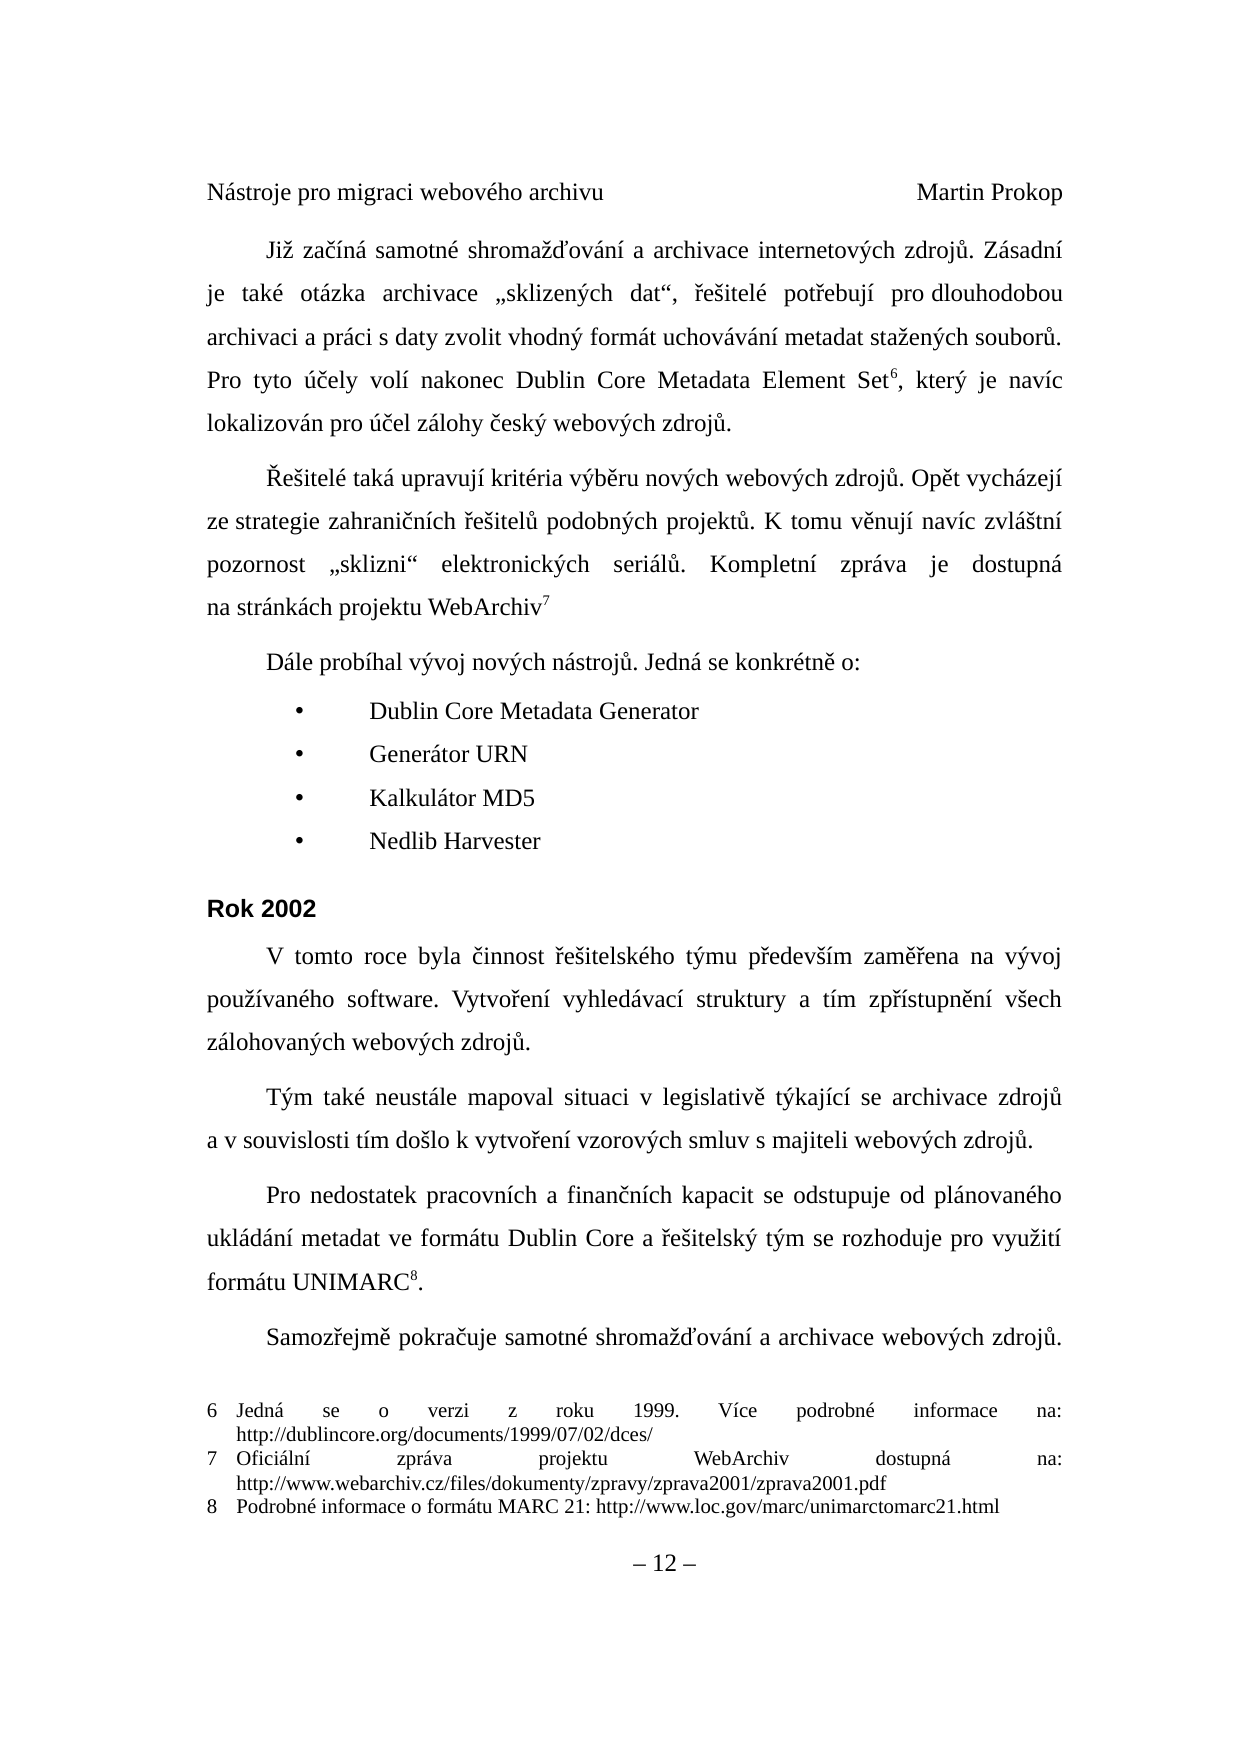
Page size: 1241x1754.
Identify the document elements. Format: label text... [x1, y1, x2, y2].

text V tomto roce byla činnost řešitelského týmu především zaměřena na vývoj používaného software. Vytvoření vyhledávací struktury a tím zpřístupnění všech zálohovaných webových zdrojů. [207, 941, 1063, 1056]
list Dublin Core Metadata Generator [295, 696, 1063, 725]
text Dále probíhal vývoj nových nástrojů. Jedná se konkrétně o: [207, 647, 1063, 676]
text Již začíná samotné shromažďování a archivace internetových zdrojů. Zásadní je také otázka archivace „sklizených dat“, řešitelé potřebují pro dlouhodobou archivaci a práci s daty zvolit vhodný formát uchovávání metadat stažených souborů. Pro tyto účely volí nakonec Dublin Core Metadata Element Set, který je navíc lokalizován pro účel zálohy český webových zdrojů. [207, 235, 1063, 437]
list Nedlib Harvester [295, 826, 1063, 854]
text Podrobné informace o formátu MARC 21: http://www.loc.gov/marc/unimarctomarc21.html [207, 1494, 1063, 1518]
text Jedná se o verzi z roku 1999. Více podrobné informace na: http://dublincore.org/documents/1999/07/02/dces/ [207, 1398, 1063, 1446]
text Samozřejmě pokračuje samotné shromažďování a archivace webových zdrojů. [207, 1322, 1063, 1350]
text Tým také neustále mapoval situaci v legislativě týkající se archivace zdrojů a v souvislosti tím došlo k vytvoření vzorových smluv s majiteli webových zdrojů. [207, 1082, 1063, 1154]
list Kalkulátor MD5 [295, 783, 1063, 811]
list Generátor URN [295, 739, 1063, 768]
text Řešitelé taká upravují kritéria výběru nových webových zdrojů. Opět vycházejí ze strategie zahraničních řešitelů podobných projektů. K tomu věnují navíc zvláštní pozornost „sklizni“ elektronických seriálů. Kompletní zpráva je dostupná na stránkách projektu WebArchiv [207, 463, 1063, 621]
text Pro nedostatek pracovních a finančních kapacit se odstupuje od plánovaného ukládání metadat ve formátu Dublin Core a řešitelský tým se rozhoduje pro využití formátu UNIMARC. [207, 1180, 1063, 1295]
subtitle Rok 2002 [207, 894, 1063, 923]
text Oficiální zpráva projektu WebArchiv dostupná na: http://www.webarchiv.cz/files/dokumenty/zpravy/zprava2001/zprava2001.pdf [207, 1446, 1063, 1494]
